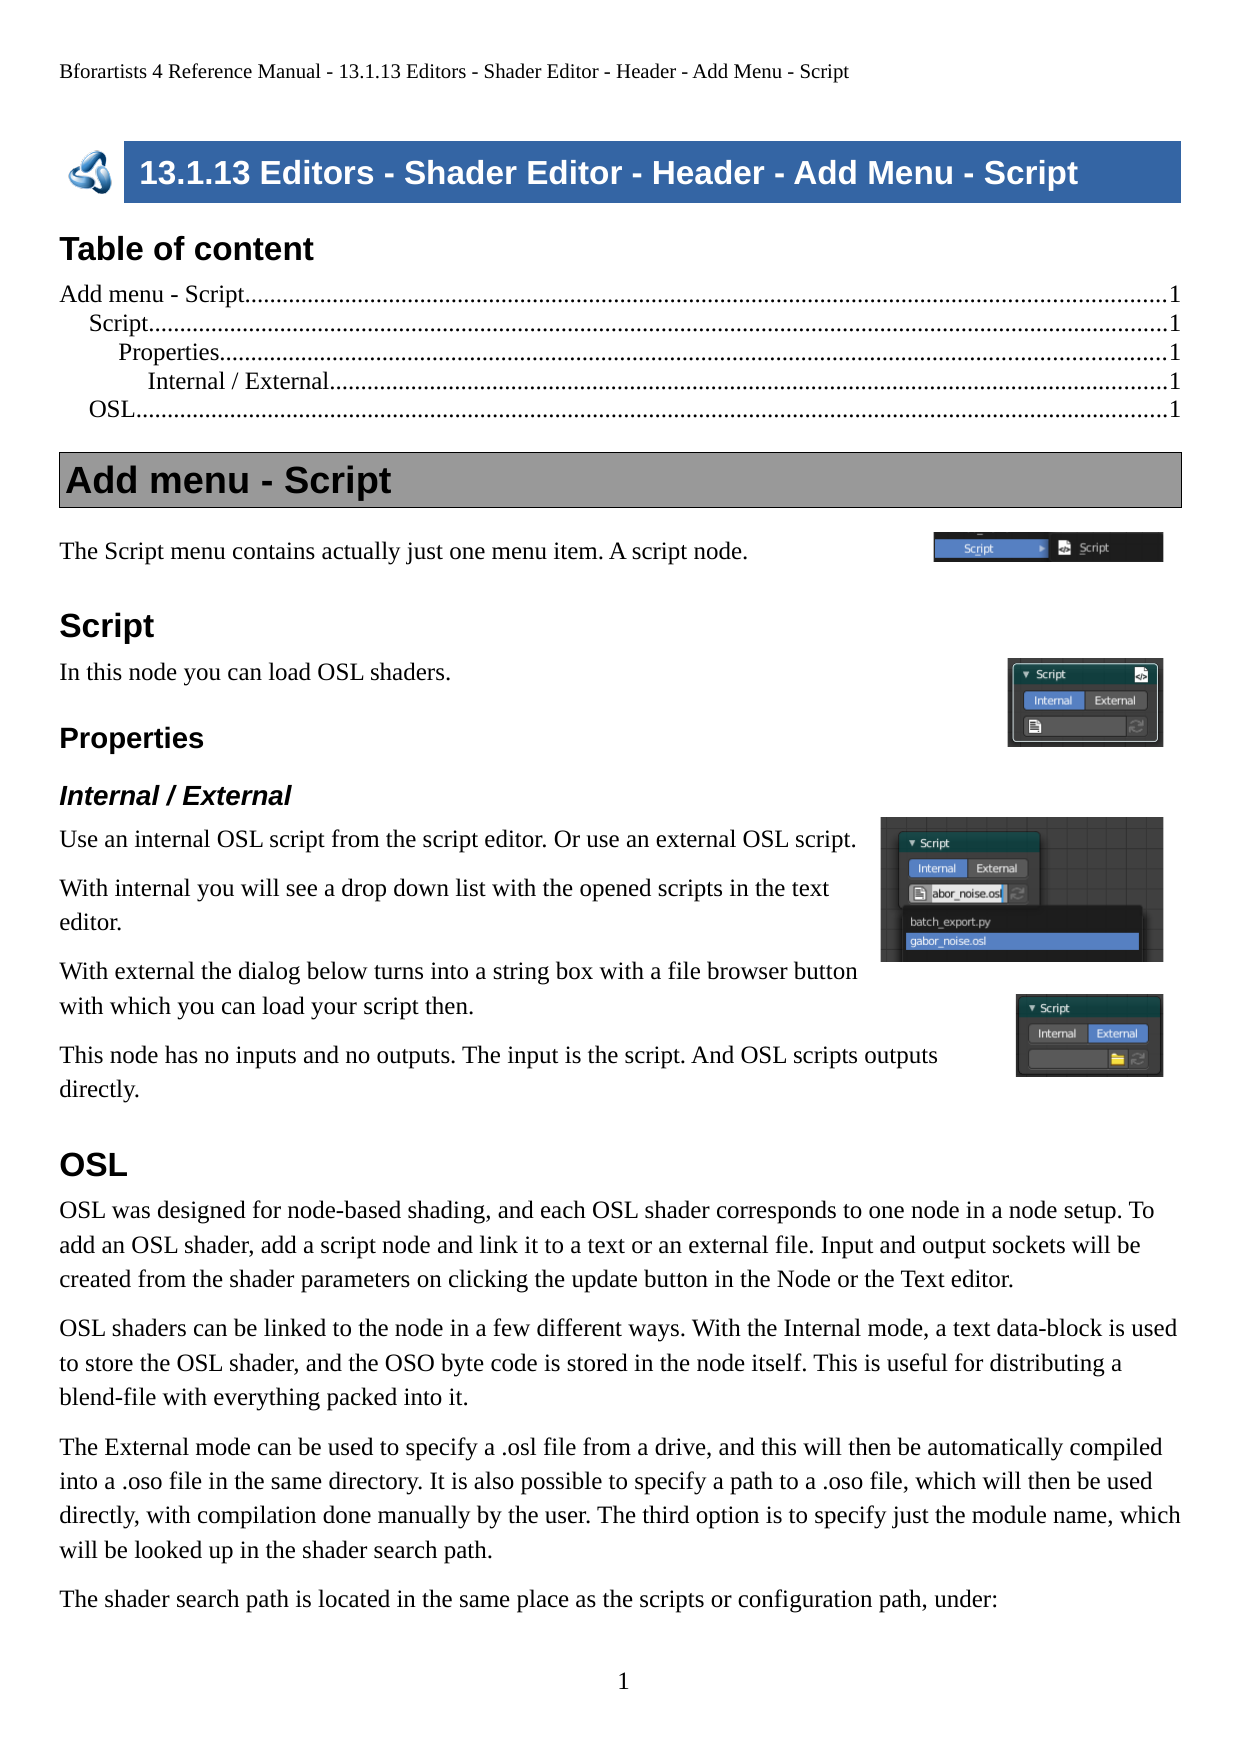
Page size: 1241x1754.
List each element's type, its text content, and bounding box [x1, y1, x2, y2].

text In this node you can load OSL shaders. [59, 657, 1181, 686]
text Properties 1 [118, 337, 1181, 366]
subtitle Script [59, 606, 1181, 644]
subtitle Table of content [59, 228, 1181, 267]
picture [880, 817, 1164, 962]
picture [933, 532, 1164, 562]
text This node has no inputs and no outputs. The input is the script. And OSL scripts outputs directly. [59, 1040, 1181, 1103]
text OSL shaders can be linked to the node in a few different ways. With the Internal mode, a text data-block is used to store the OSL shader, and the OSO byte code is stored in the node itself. This is useful for distributing a blend-file with everything packed into it. [59, 1313, 1181, 1411]
text With external the dialog below turns into a string box with a file browser button with which you can load your script then. [59, 956, 1181, 1020]
subtitle OSL [59, 1144, 1181, 1183]
table_header Add menu - Script [60, 453, 1181, 507]
subtitle Internal / External [59, 779, 1181, 811]
table_header [59, 141, 124, 203]
picture [65, 147, 114, 197]
text The shader search path is located in the same place as the scripts or configuration path, under: [59, 1584, 1181, 1613]
text The Script menu contains actually just one menu item. A script node. [59, 536, 1181, 565]
text Internal / External 1 [147, 366, 1181, 394]
text The External mode can be used to specify a .osl file from a drive, and this will then be automatically compiled into a .oso file in the same directory. It is also possible to specify a path to a .oso file, which will then be used directly, with compilation done manually by the user. The third option is to specify just the module name, which will be looked up in the shader search path. [59, 1432, 1181, 1564]
text OSL 1 [88, 394, 1181, 423]
picture [1015, 994, 1164, 1077]
text Script 1 [88, 308, 1181, 337]
text Add menu - Script 1 [59, 279, 1181, 308]
table_header 13.1.13 Editors - Shader Editor - Header - Add Menu - Script [124, 141, 1181, 203]
text With internal you will see a drop down list with the opened scripts in the text editor. [59, 873, 880, 936]
text Use an internal OSL script from the script editor. Or use an external OSL script. [59, 824, 880, 853]
subtitle Properties [59, 721, 1181, 754]
text OSL was designed for node-based shading, and each OSL shader corresponds to one node in a node setup. To add an OSL shader, add a script node and link it to a text or an external file. Input and output sockets will be created from the shader parameters on clicking the update button in the Node or the Text editor. [59, 1196, 1181, 1293]
picture [1007, 658, 1164, 747]
